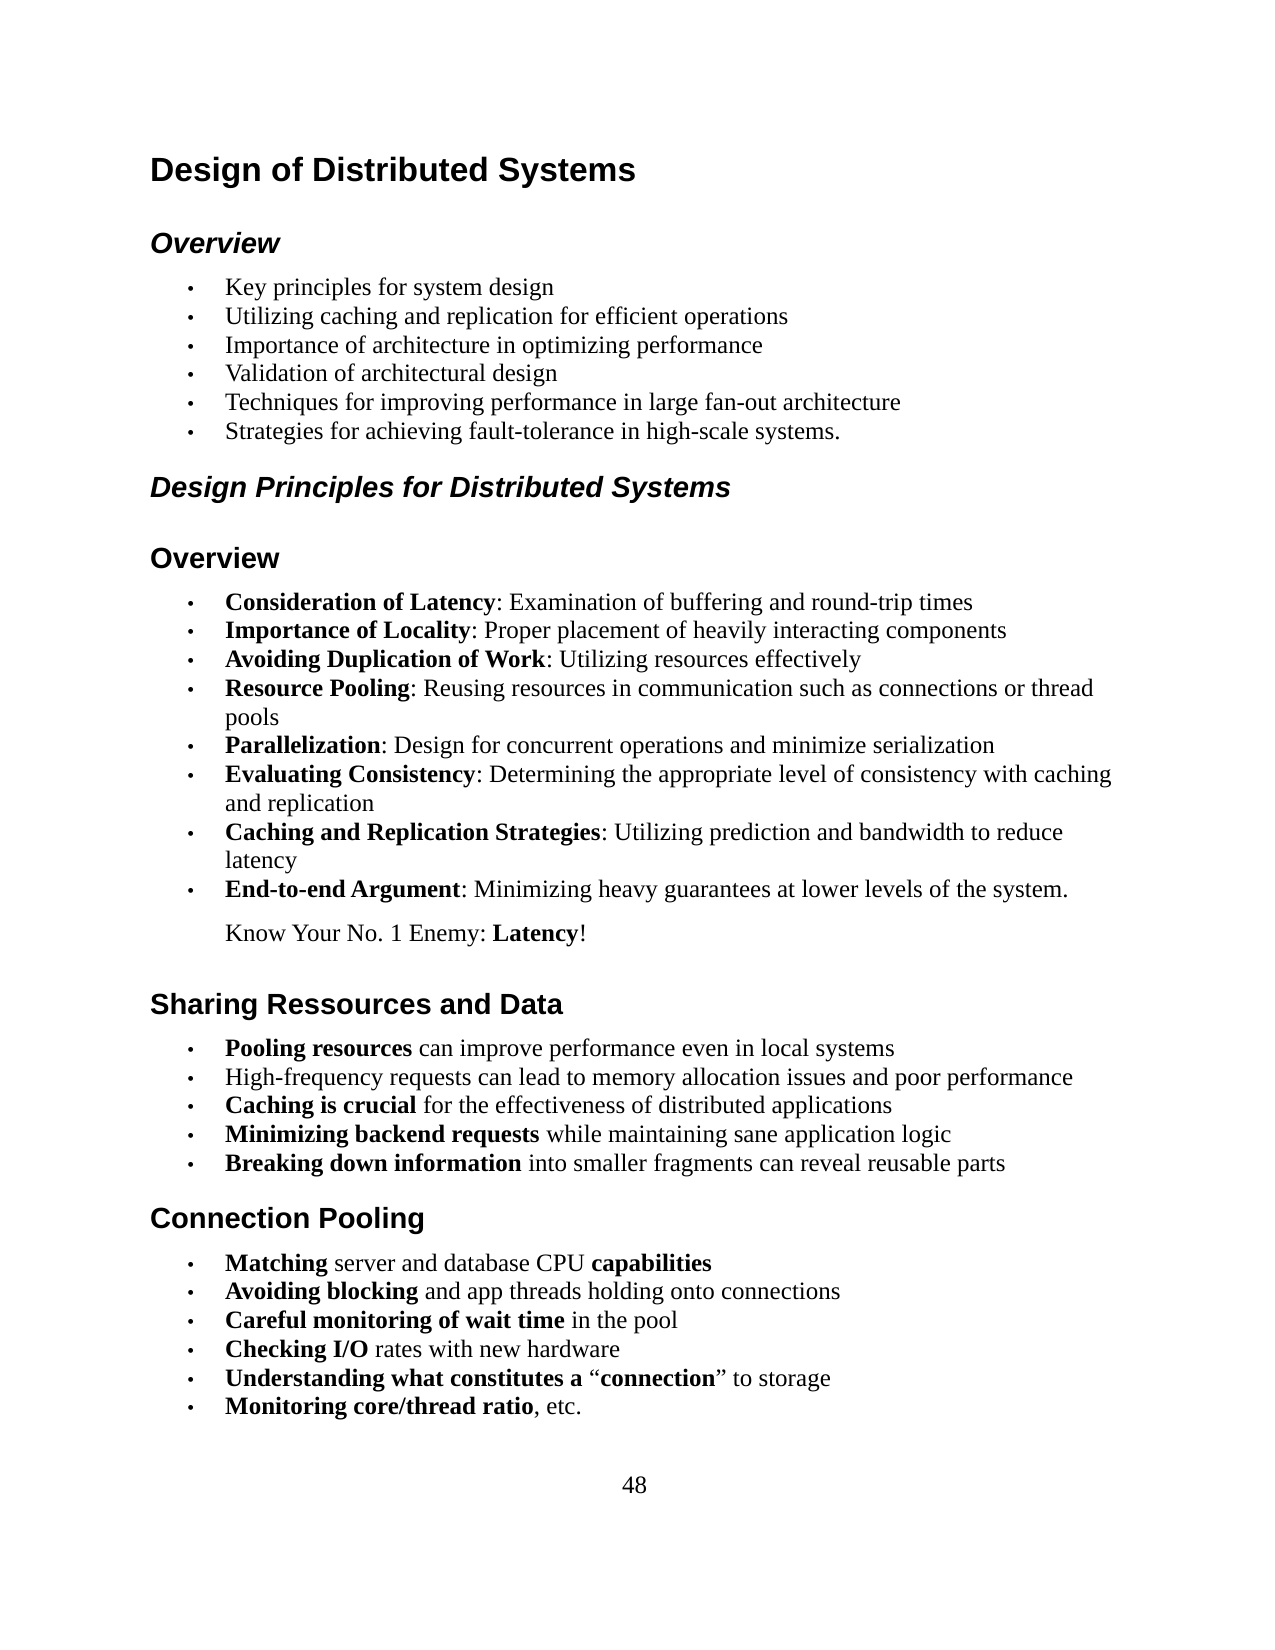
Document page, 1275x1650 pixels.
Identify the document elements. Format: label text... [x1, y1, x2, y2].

text Know Your No. 1 Enemy: Latency! [225, 918, 1125, 947]
list Importance of Locality: Proper placement of heavily interacting components [187, 616, 1125, 644]
list Parallelization: Design for concurrent operations and minimize serialization [187, 731, 1125, 759]
list Importance of architecture in optimizing performance [187, 330, 1125, 358]
list High-frequency requests can lead to memory allocation issues and poor performance [187, 1062, 1125, 1090]
list Techniques for improving performance in large fan-out architecture [187, 387, 1125, 416]
list Consideration of Latency: Examination of buffering and round-trip times [187, 587, 1125, 616]
list Utilizing caching and replication for efficient operations [187, 301, 1125, 330]
list Validation of architectural design [187, 358, 1125, 387]
list Avoiding blocking and app threads holding onto connections [187, 1276, 1125, 1305]
list Minimizing backend requests while maintaining sane application logic [187, 1119, 1125, 1148]
subtitle Overview [150, 226, 1125, 260]
list Understanding what constitutes a “connection” to storage [187, 1363, 1125, 1391]
subtitle Overview [150, 541, 1125, 574]
list Avoiding Duplication of Work: Utilizing resources effectively [187, 644, 1125, 673]
list Resource Pooling: Reusing resources in communication such as connections or thread pools [187, 673, 1125, 731]
subtitle Connection Pooling [150, 1202, 1125, 1235]
list Key principles for system design [187, 272, 1125, 301]
subtitle Design Principles for Distributed Systems [150, 470, 1125, 503]
subtitle Design of Distributed Systems [150, 150, 1125, 189]
list Careful monitoring of wait time in the pool [187, 1305, 1125, 1334]
list Caching and Replication Strategies: Utilizing prediction and bandwidth to reduce latency [187, 817, 1125, 874]
list Monitoring core/thread ratio, etc. [187, 1391, 1125, 1420]
list Evaluating Consistency: Determining the appropriate level of consistency with caching and replication [187, 759, 1125, 817]
list Checking I/O rates with new hardware [187, 1334, 1125, 1363]
list End-to-end Argument: Minimizing heavy guarantees at lower levels of the system. [187, 874, 1125, 903]
list Pooling resources can improve performance even in local systems [187, 1033, 1125, 1062]
subtitle Sharing Ressources and Data [150, 987, 1125, 1020]
list Matching server and database CPU capabilities [187, 1248, 1125, 1276]
list Breaking down information into smaller fragments can reveal reusable parts [187, 1148, 1125, 1177]
list Caching is crucial for the effectiveness of distributed applications [187, 1090, 1125, 1119]
list Strategies for achieving fault-tolerance in high-scale systems. [187, 416, 1125, 445]
